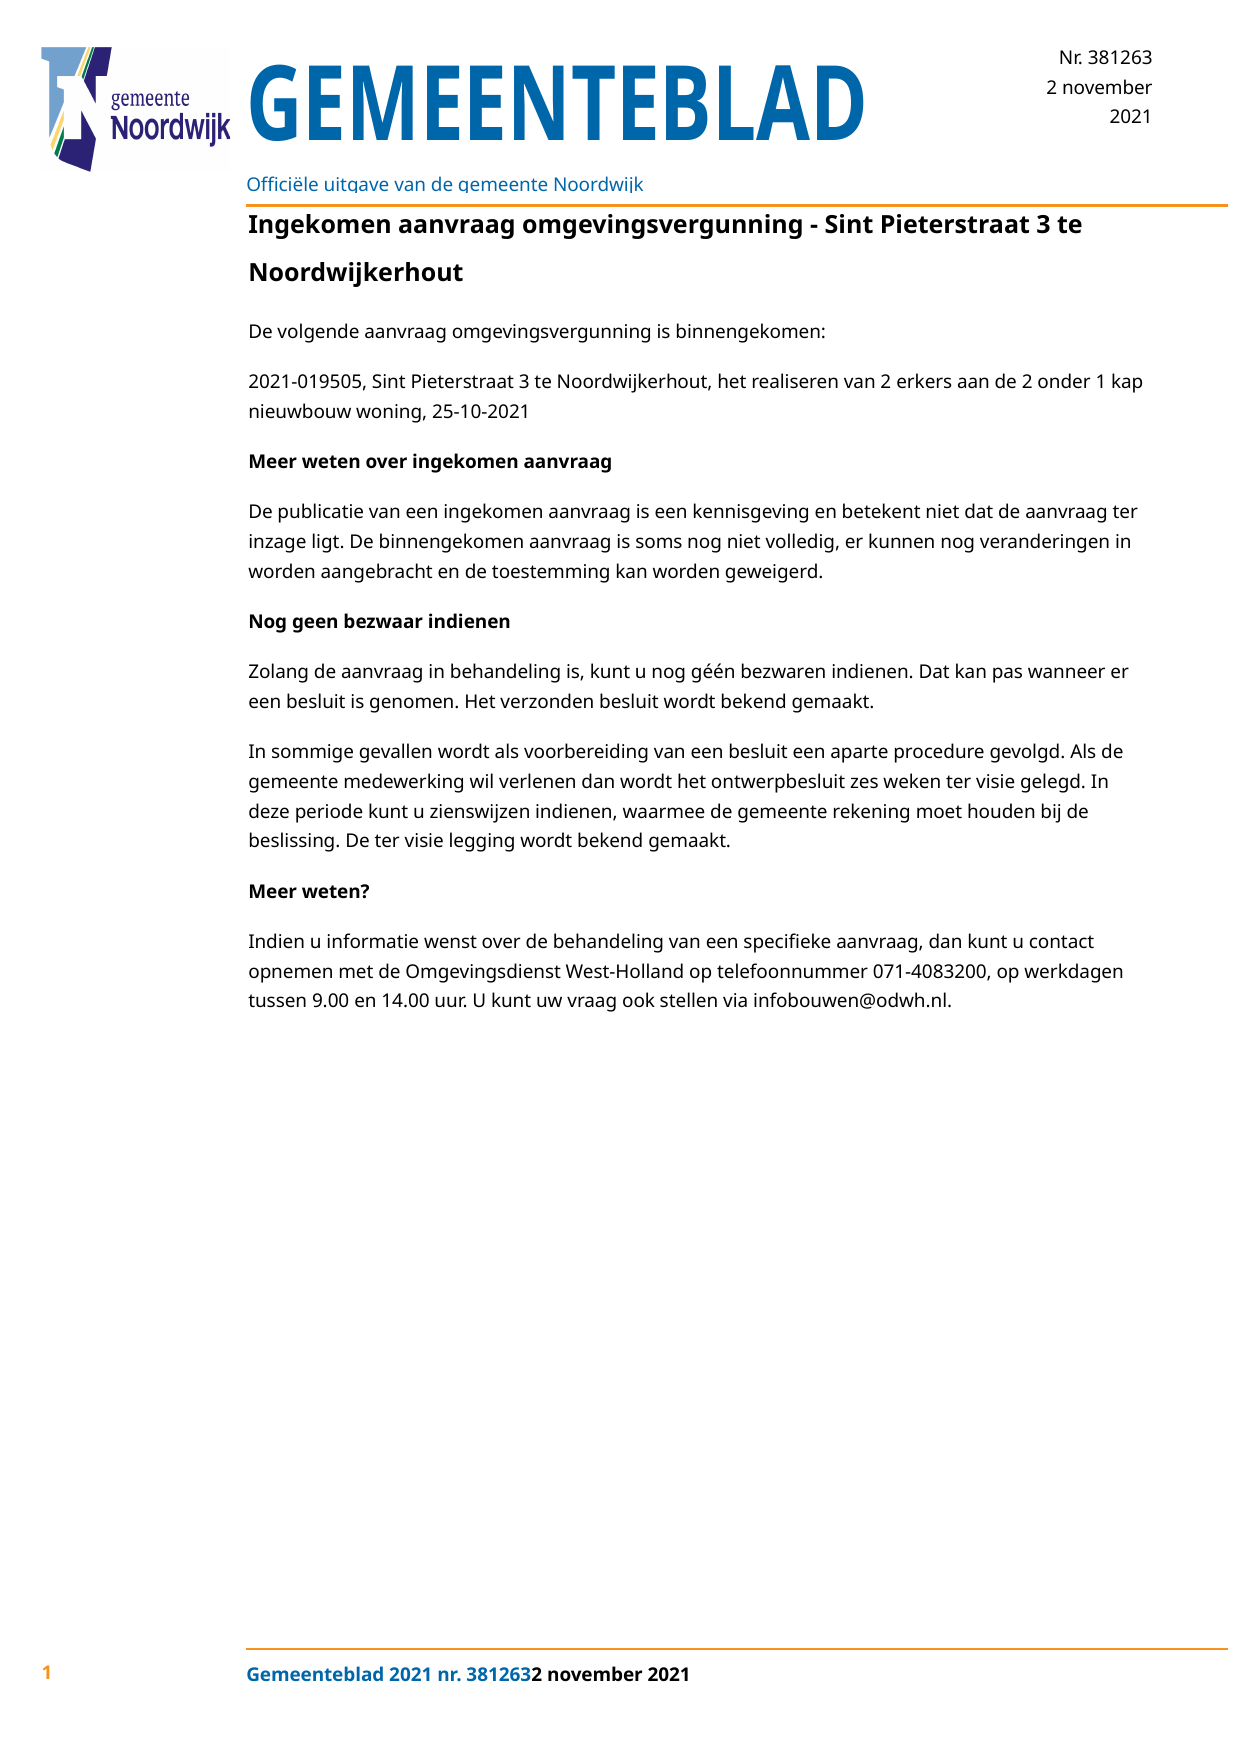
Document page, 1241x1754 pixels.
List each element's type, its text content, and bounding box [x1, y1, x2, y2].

text De publicatie van een ingekomen aanvraag is een kennisgeving en betekent niet dat de aanvraag ter inzage ligt. De binnengekomen aanvraag is soms nog niet volledig, er kunnen nog veranderingen in worden aangebracht en de toestemming kan worden geweigerd. [248, 499, 1152, 584]
picture [41, 47, 231, 172]
text Ingekomen aanvraag omgevingsvergunning - Sint Pieterstraat 3 te Noordwijkerhout [248, 207, 1152, 288]
text Meer weten? [248, 878, 1152, 904]
text In sommige gevallen wordt als voorbereiding van een besluit een aparte procedure gevolgd. Als de gemeente medewerking wil verlenen dan wordt het ontwerpbesluit zes weken ter visie gelegd. In deze periode kunt u zienswijzen indienen, waarmee de gemeente rekening moet houden bij de beslissing. De ter visie legging wordt bekend gemaakt. [248, 739, 1152, 853]
text Zolang de aanvraag in behandeling is, kunt u nog géén bezwaren indienen. Dat kan pas wanneer er een besluit is genomen. Het verzonden besluit wordt bekend gemaakt. [248, 659, 1152, 714]
text Nog geen bezwaar indienen [248, 608, 1152, 634]
text Indien u informatie wenst over de behandeling van een specifieke aanvraag, dan kunt u contact opnemen met de Omgevingsdienst West-Holland op telefoonnummer 071-4083200, op werkdagen tussen 9.00 en 14.00 uur. U kunt uw vraag ook stellen via infobouwen@odwh.nl. [248, 928, 1152, 1013]
text De volgende aanvraag omgevingsvergunning is binnengekomen: [248, 318, 1152, 344]
text 2021-019505, Sint Pieterstraat 3 te Noordwijkerhout, het realiseren van 2 erkers aan de 2 onder 1 kap nieuwbouw woning, 25-10-2021 [248, 368, 1152, 424]
text Meer weten over ingekomen aanvraag [248, 448, 1152, 474]
